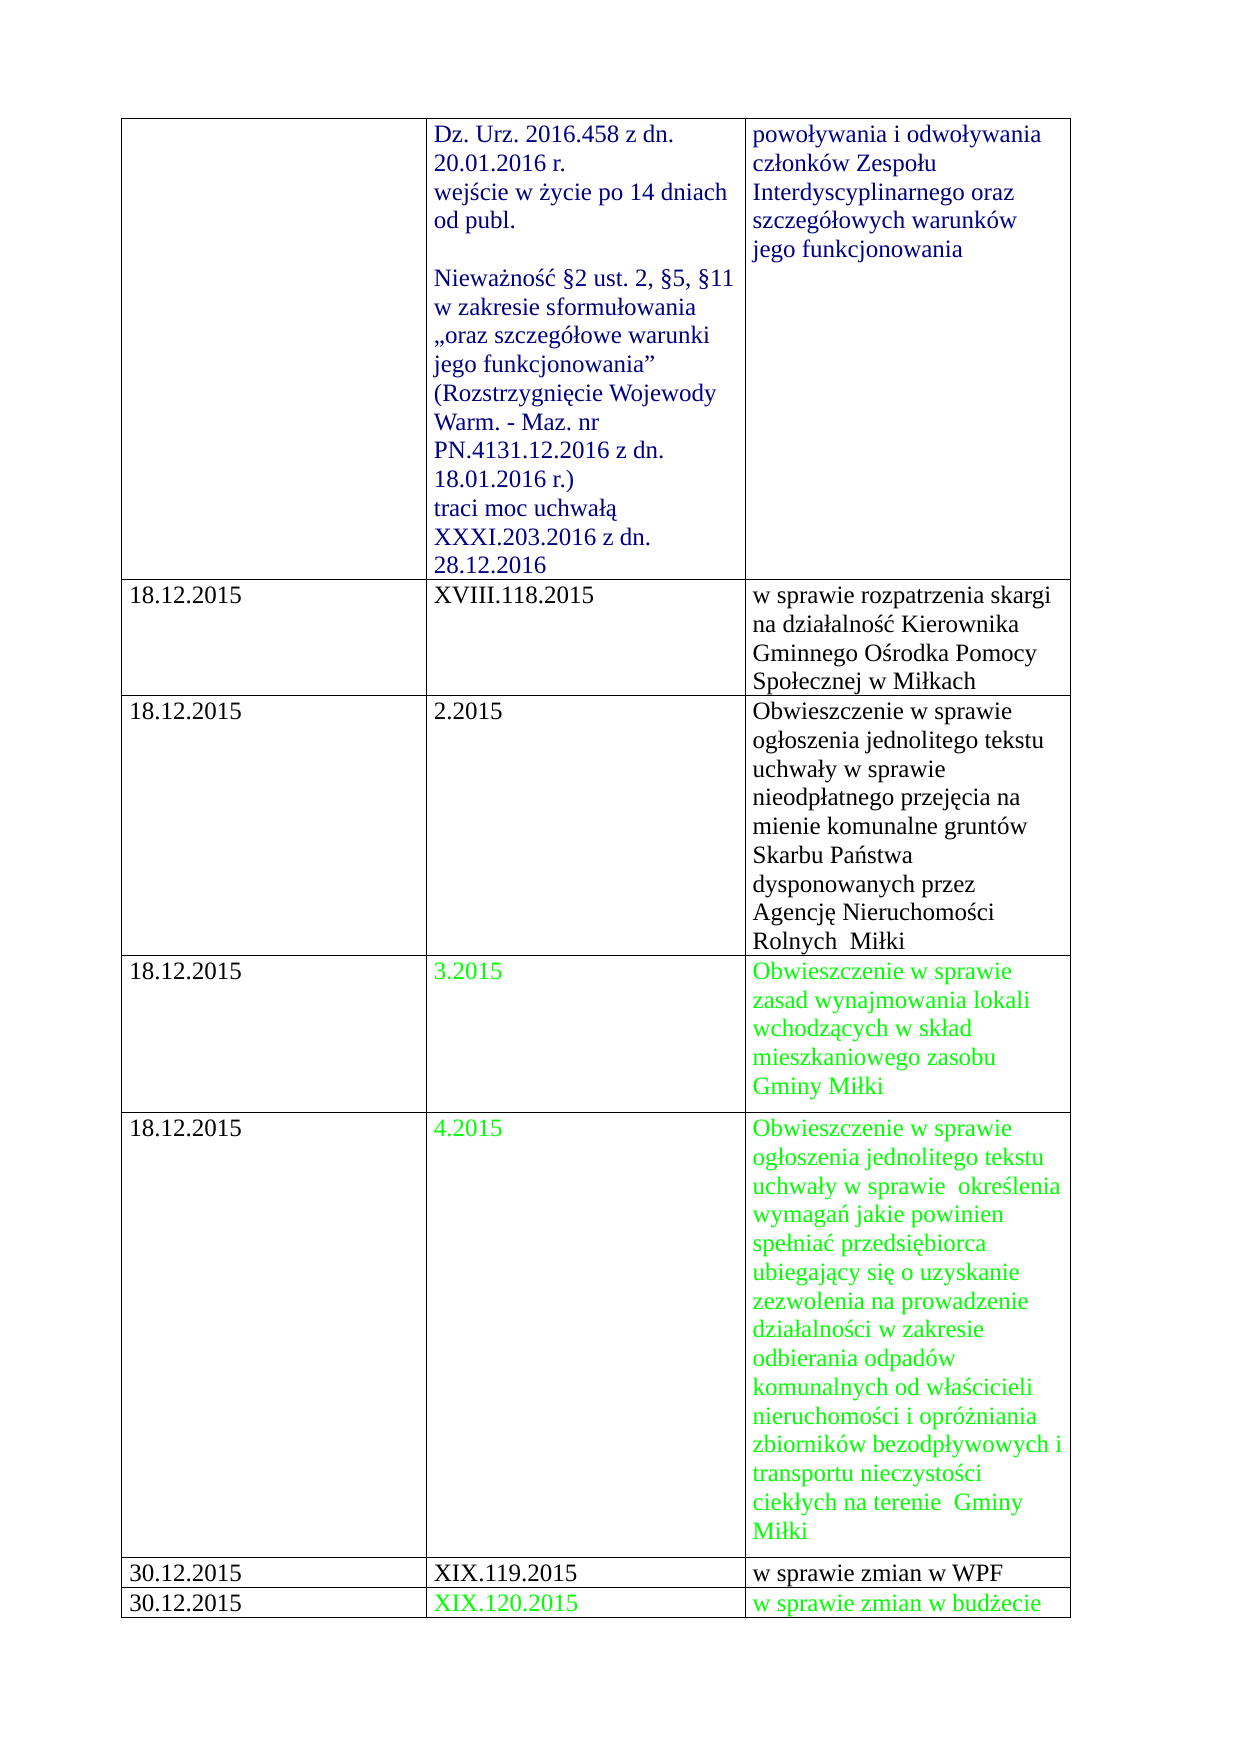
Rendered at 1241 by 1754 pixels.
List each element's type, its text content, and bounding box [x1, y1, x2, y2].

table_cell Obwieszczenie w sprawie ogłoszenia jednolitego tekstu uchwały w sprawie określenia wymagań jakie powinien spełniać przedsiębiorca ubiegający się o uzyskanie zezwolenia na prowadzenie działalności w zakresie odbierania odpadów komunalnych od właścicieli nieruchomości i opróżniania zbiorników bezodpływowych i transportu nieczystości ciekłych na terenie Gminy Miłki [746, 1113, 1070, 1557]
table_cell w sprawie zmian w WPF [746, 1558, 1070, 1587]
table_cell w sprawie rozpatrzenia skargi na działalność Kierownika Gminnego Ośrodka Pomocy Społecznej w Miłkach [746, 580, 1070, 695]
table_cell w sprawie zmian w budżecie [746, 1588, 1070, 1617]
table_cell Dz. Urz. 2016.458 z dn. 20.01.2016 r. wejście w życie po 14 dniach od publ. Nieważność §2 ust. 2, §5, §11 w zakresie sformułowania „oraz szczegółowe warunki jego funkcjonowania” (Rozstrzygnięcie Wojewody Warm. - Maz. nr PN.4131.12.2016 z dn. 18.01.2016 r.) traci moc uchwałą XXXI.203.2016 z dn. 28.12.2016 [427, 119, 745, 579]
table_cell 4.2015 [427, 1113, 745, 1557]
table_cell XVIII.118.2015 [427, 580, 745, 695]
table_cell 30.12.2015 [122, 1588, 426, 1617]
table_cell Obwieszczenie w sprawie zasad wynajmowania lokali wchodzących w skład mieszkaniowego zasobu Gminy Miłki [746, 956, 1070, 1112]
table_cell powoływania i odwoływania członków Zespołu Interdyscyplinarnego oraz szczegółowych warunków jego funkcjonowania [746, 119, 1070, 579]
table_cell 3.2015 [427, 956, 745, 1112]
table_cell XIX.119.2015 [427, 1558, 745, 1587]
table_cell 18.12.2015 [122, 580, 426, 695]
table_cell Obwieszczenie w sprawie ogłoszenia jednolitego tekstu uchwały w sprawie nieodpłatnego przejęcia na mienie komunalne gruntów Skarbu Państwa dysponowanych przez Agencję Nieruchomości Rolnych Miłki [746, 696, 1070, 955]
table_cell 18.12.2015 [122, 1113, 426, 1557]
table_cell XIX.120.2015 [427, 1588, 745, 1617]
table_cell 2.2015 [427, 696, 745, 955]
table_cell [122, 119, 426, 579]
table_cell 30.12.2015 [122, 1558, 426, 1587]
table_cell 18.12.2015 [122, 696, 426, 955]
table_cell 18.12.2015 [122, 956, 426, 1112]
